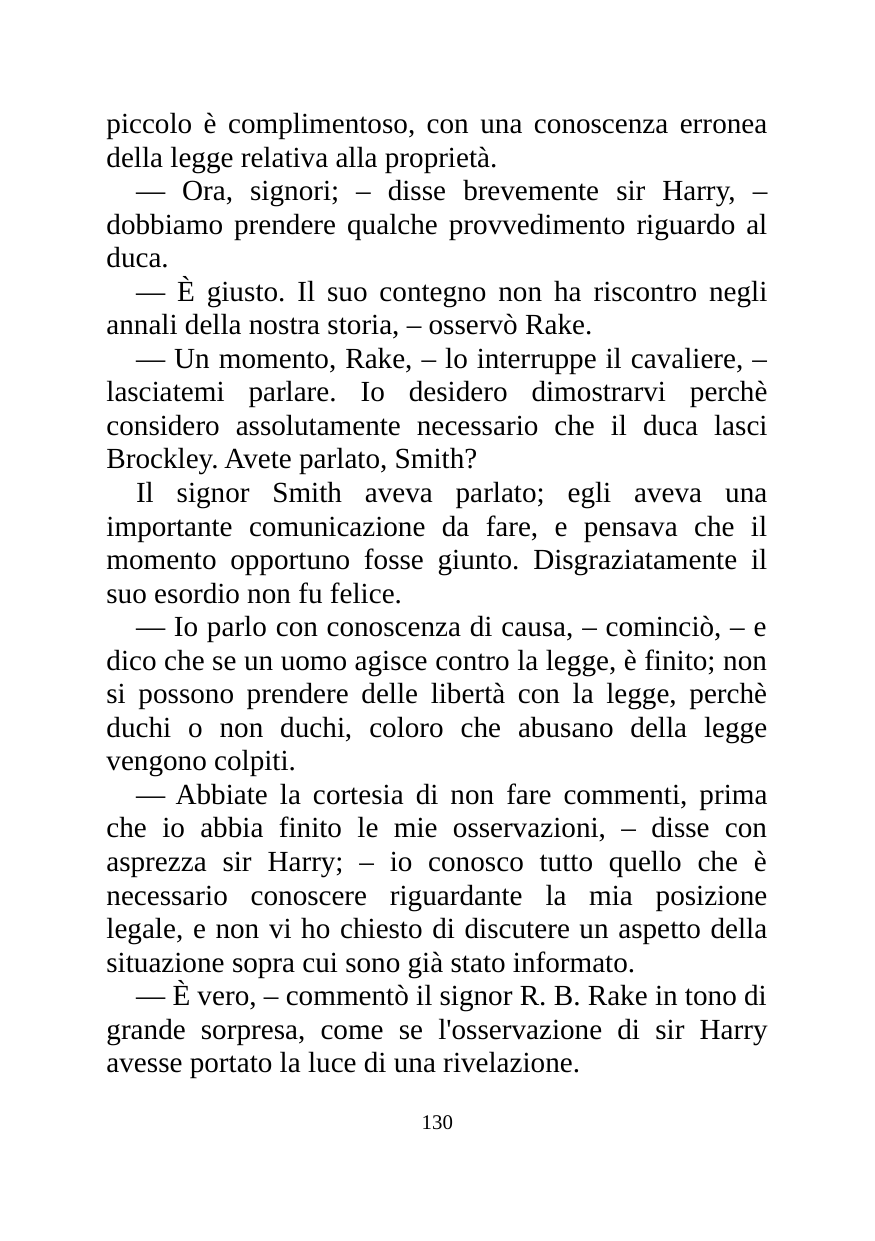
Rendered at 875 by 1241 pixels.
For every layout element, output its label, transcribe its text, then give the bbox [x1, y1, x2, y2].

text piccolo è complimentoso, con una conoscenza erronea della legge relativa alla proprietà. [106, 106, 768, 173]
text — Un momento, Rake, – lo interruppe il cavaliere, – lasciatemi parlare. Io desidero dimostrarvi perchè considero assolutamente necessario che il duca lasci Brockley. Avete parlato, Smith? [106, 341, 768, 475]
text — Ora, signori; – disse brevemente sir Harry, – dobbiamo prendere qualche provvedimento riguardo al duca. [106, 173, 768, 274]
text — È giusto. Il suo contegno non ha riscontro negli annali della nostra storia, – osservò Rake. [106, 274, 768, 341]
text — È vero, – commentò il signor R. B. Rake in tono di grande sorpresa, come se l'osservazione di sir Harry avesse portato la luce di una rivelazione. [106, 978, 768, 1079]
text Il signor Smith aveva parlato; egli aveva una importante comunicazione da fare, e pensava che il momento opportuno fosse giunto. Disgraziatamente il suo esordio non fu felice. [106, 475, 768, 609]
text — Abbiate la cortesia di non fare commenti, prima che io abbia finito le mie osservazioni, – disse con asprezza sir Harry; – io conosco tutto quello che è necessario conoscere riguardante la mia posizione legale, e non vi ho chiesto di discutere un aspetto della situazione sopra cui sono già stato informato. [106, 777, 768, 978]
text — Io parlo con conoscenza di causa, – cominciò, – e dico che se un uomo agisce contro la legge, è finito; non si possono prendere delle libertà con la legge, perchè duchi o non duchi, coloro che abusano della legge vengono colpiti. [106, 609, 768, 777]
